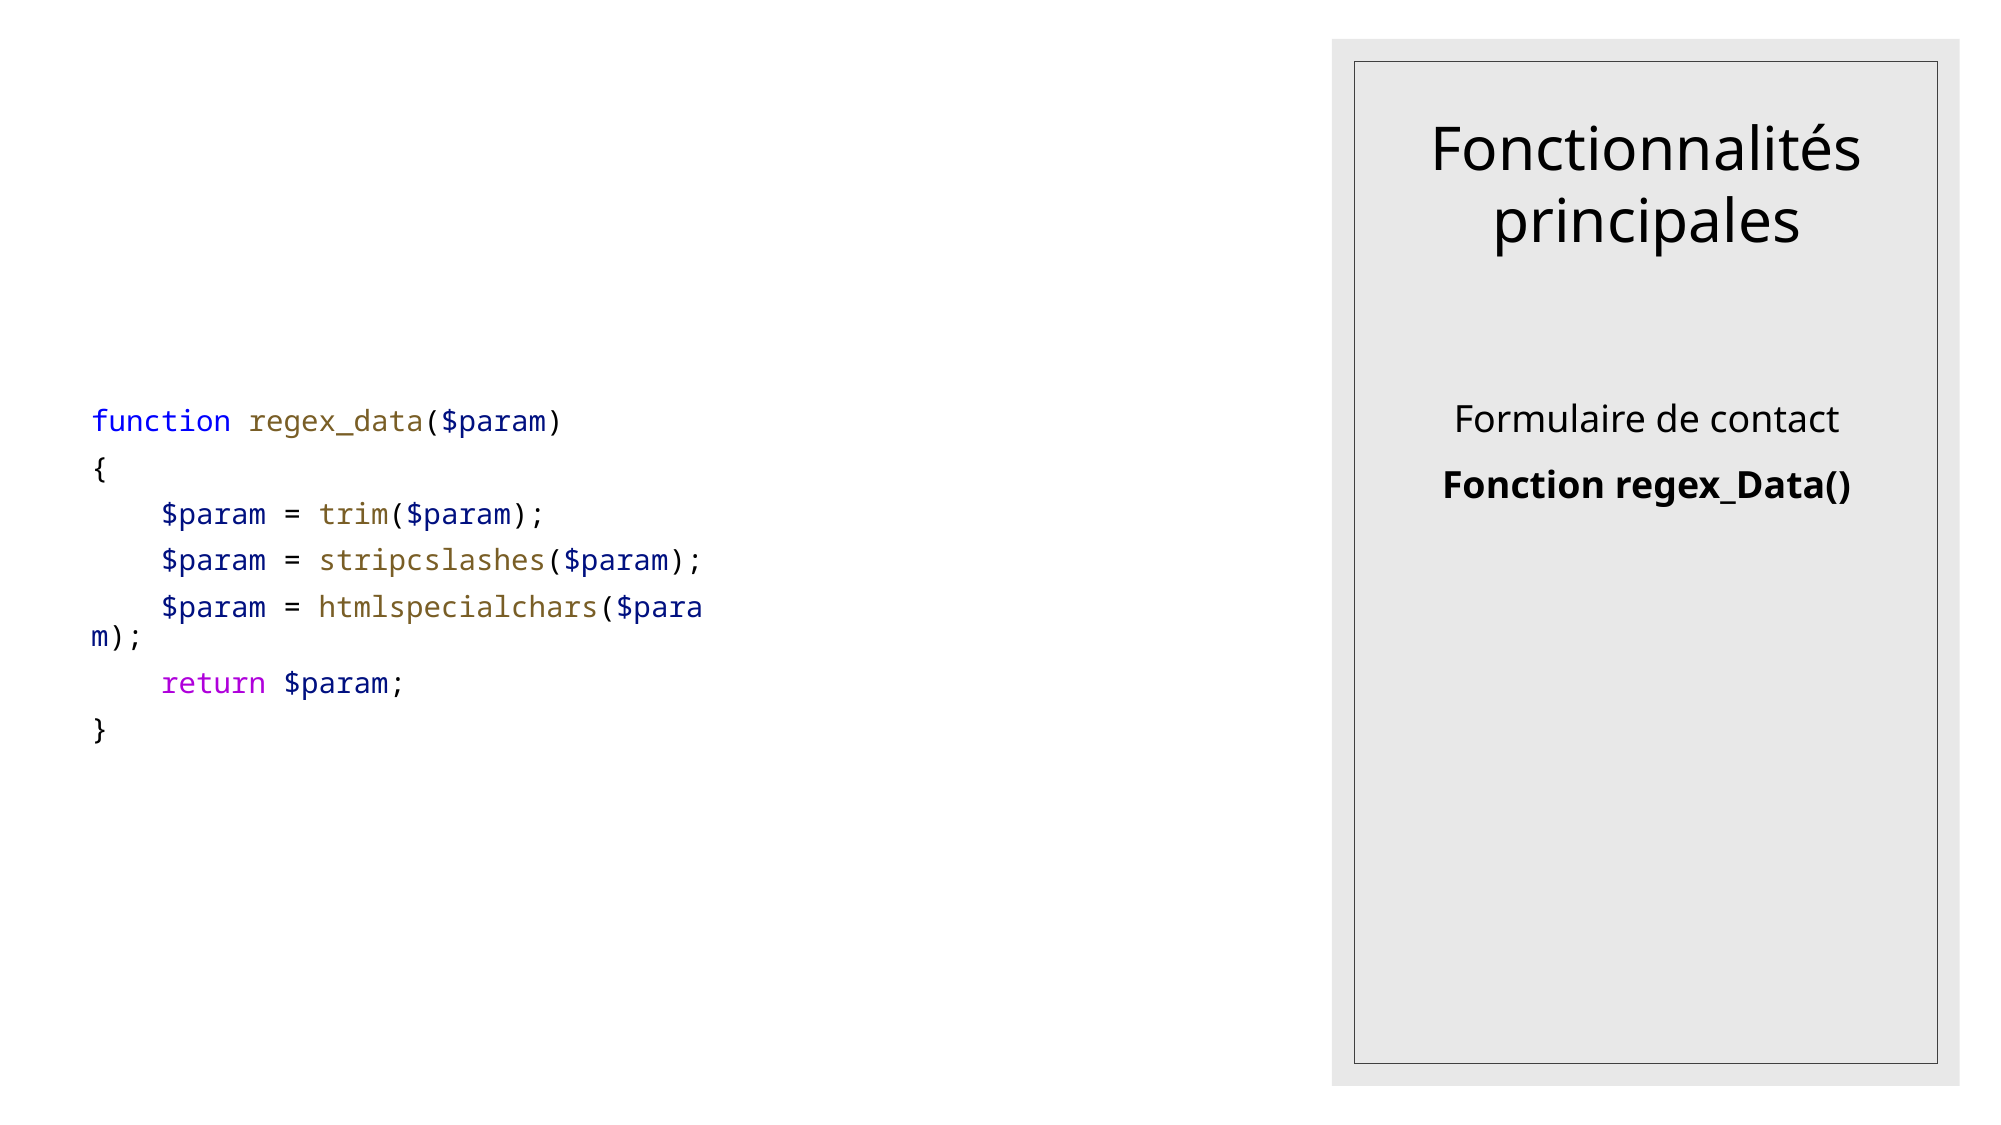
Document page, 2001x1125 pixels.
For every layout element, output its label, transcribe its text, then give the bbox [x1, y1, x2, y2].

list Formulaire de contact Fonction regex_Data() [1387, 383, 1907, 976]
text_box function regex_data($param) { $param = trim($param); $param = stripcslashes($param); $param = htmlspecialchars($param); return $param; } [76, 400, 732, 725]
title Fonctionnalités principales [1387, 99, 1907, 263]
